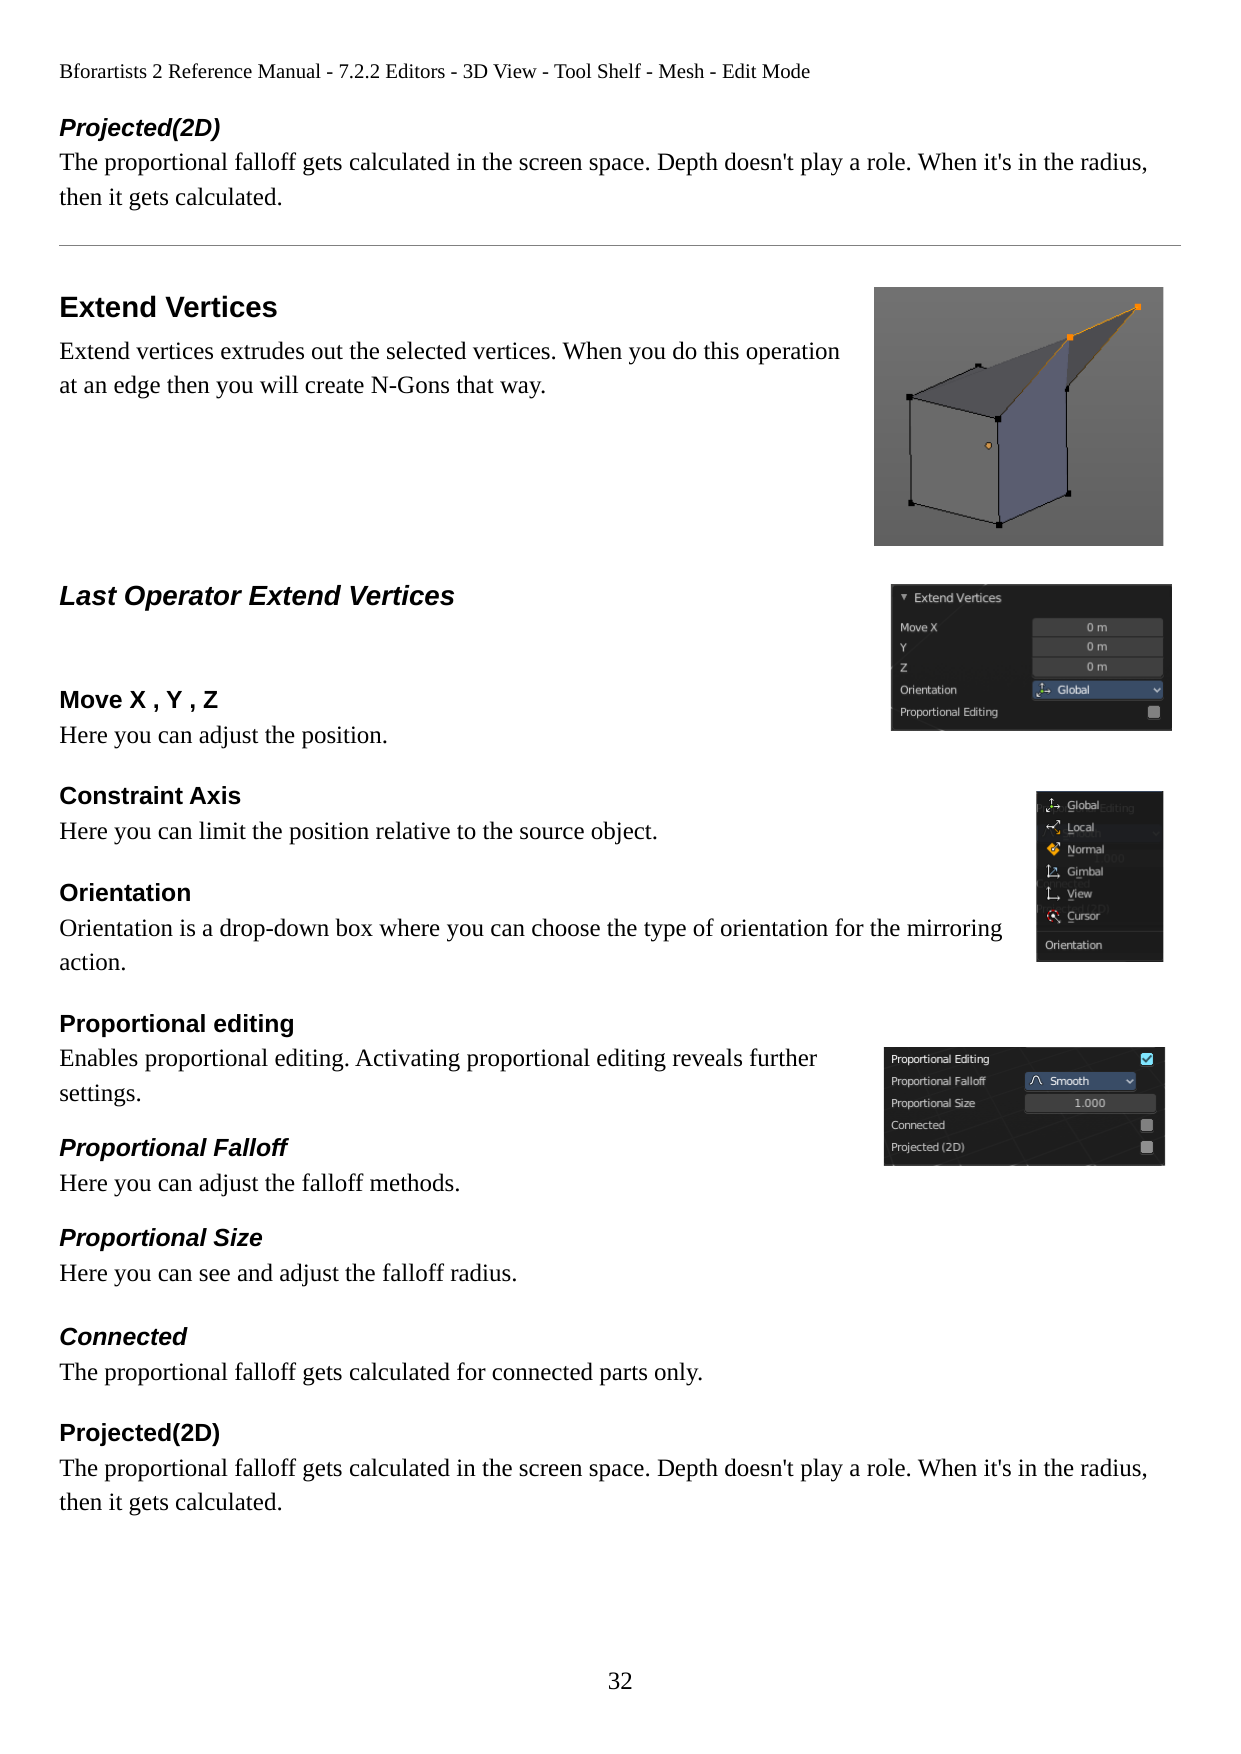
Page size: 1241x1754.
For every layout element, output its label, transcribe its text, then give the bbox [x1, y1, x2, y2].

picture [883, 1047, 1166, 1166]
text Here you can adjust the falloff methods. [59, 1168, 1181, 1197]
subtitle [1164, 878, 1181, 906]
subtitle Projected(2D) [59, 113, 1181, 141]
subtitle Connected [59, 1322, 1181, 1350]
subtitle [1164, 290, 1181, 323]
subtitle Proportional Falloff [59, 1133, 883, 1162]
text Enables proportional editing. Activating proportional editing reveals further settings. [59, 1043, 1181, 1107]
subtitle Projected(2D) [59, 1418, 1181, 1447]
text Here you can adjust the position. [59, 720, 1181, 749]
text The proportional falloff gets calculated for connected parts only. [59, 1357, 1181, 1385]
subtitle Constraint Axis [59, 781, 1181, 810]
subtitle Last Operator Extend Vertices [59, 579, 1181, 611]
subtitle Move X , Y , Z [59, 685, 890, 714]
picture [1036, 791, 1164, 962]
picture [890, 584, 1172, 731]
text Orientation is a drop-down box where you can choose the type of orientation for the mirroring action. [59, 913, 1181, 976]
subtitle Proportional Size [59, 1223, 1181, 1252]
subtitle Orientation [59, 878, 1036, 906]
text Here you can see and adjust the falloff radius. [59, 1258, 1181, 1287]
text The proportional falloff gets calculated in the screen space. Depth doesn't play a role. When it's in the radius, then it gets calculated. [59, 147, 1181, 211]
text Extend vertices extrudes out the selected vertices. When you do this operation at an edge then you will create N-Gons that way. [59, 336, 874, 399]
subtitle Proportional editing [59, 1009, 1181, 1037]
subtitle [1166, 1133, 1181, 1162]
picture [874, 287, 1164, 546]
text Here you can limit the position relative to the source object. [59, 816, 1036, 845]
text The proportional falloff gets calculated in the screen space. Depth doesn't play a role. When it's in the radius, then it gets calculated. [59, 1453, 1181, 1516]
subtitle Extend Vertices [59, 290, 874, 323]
